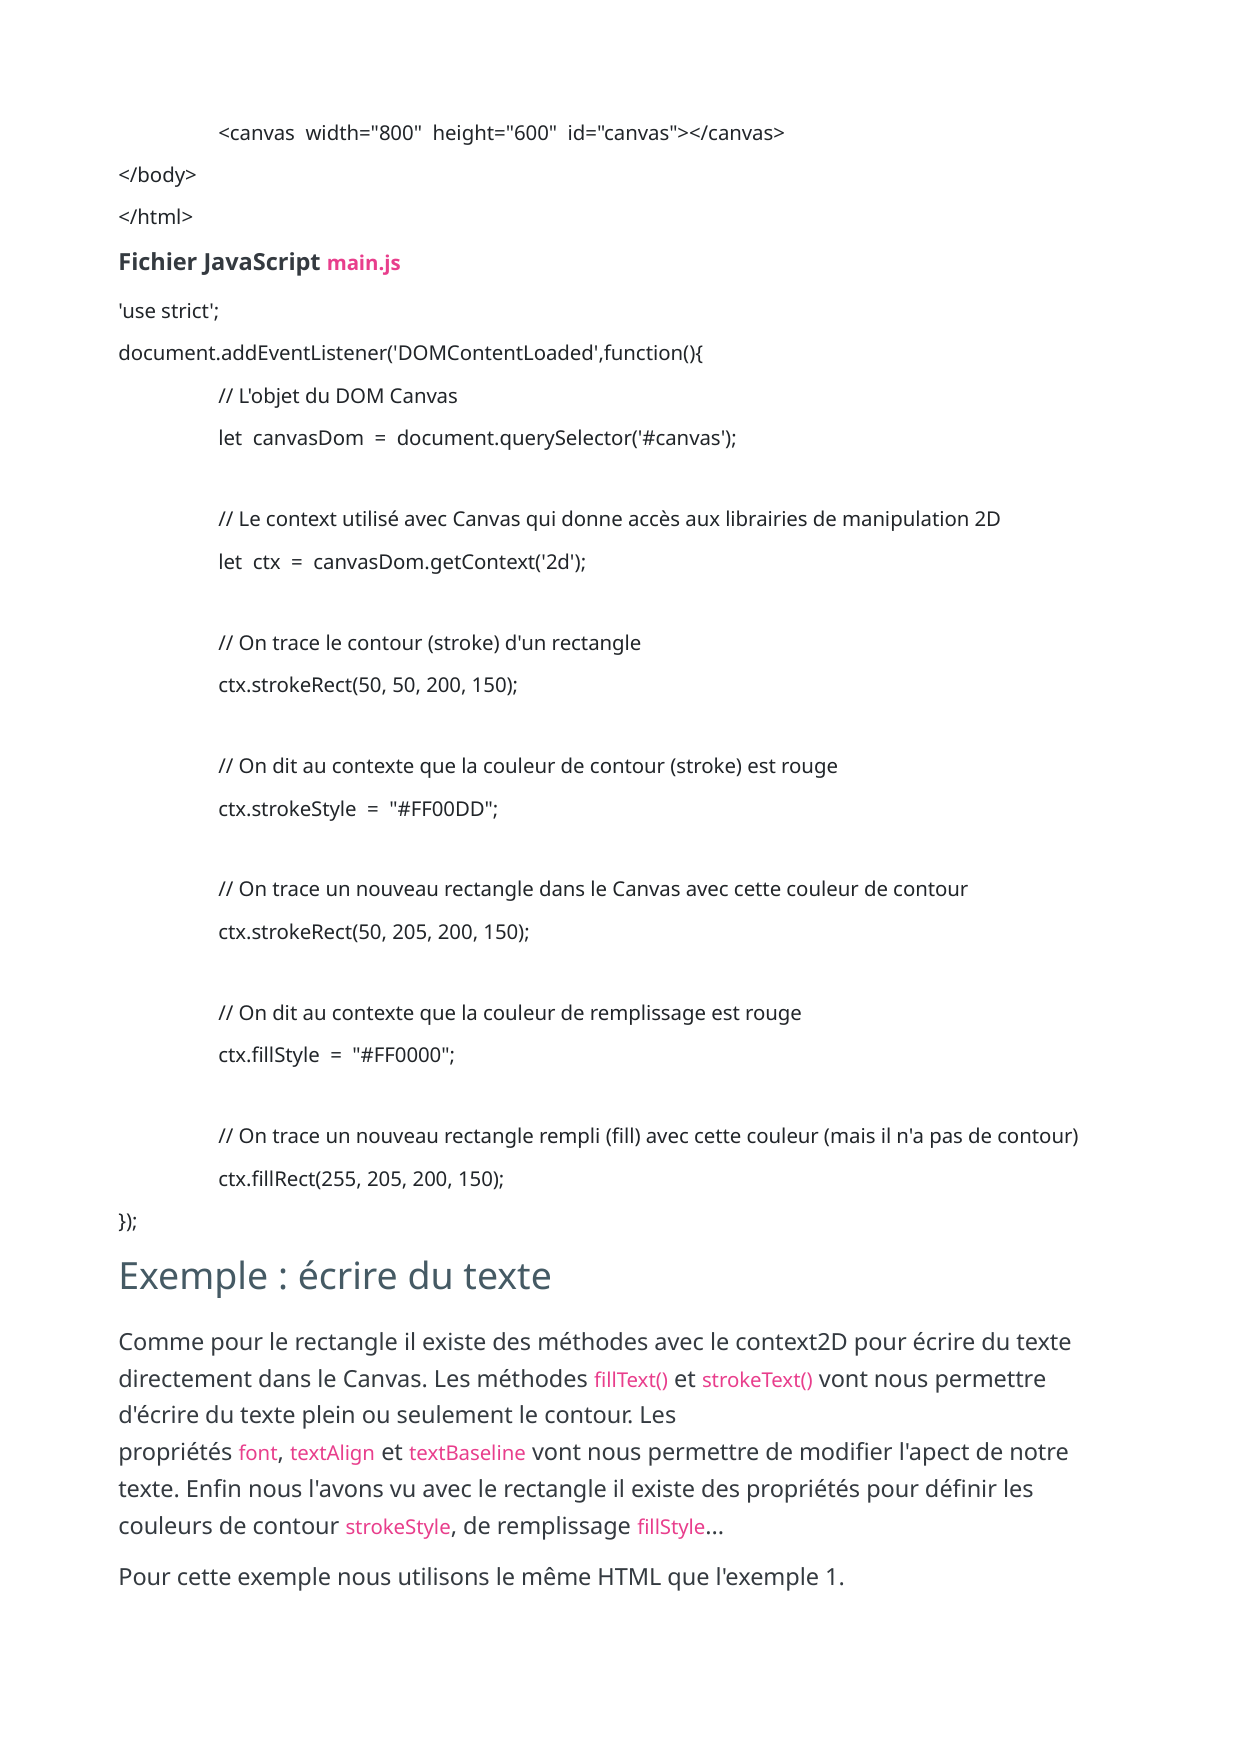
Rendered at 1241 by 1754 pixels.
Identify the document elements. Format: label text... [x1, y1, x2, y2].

text // On trace un nouveau rectangle rempli (fill) avec cette couleur (mais il n'a pas de contour) [118, 1122, 1122, 1150]
text ctx.fillRect(255, 205, 200, 150); [118, 1164, 1122, 1192]
text // On trace un nouveau rectangle dans le Canvas avec cette couleur de contour [118, 875, 1122, 903]
text ctx.strokeRect(50, 50, 200, 150); [118, 671, 1122, 699]
text document.addEventListener('DOMContentLoaded',function(){ [118, 339, 1122, 367]
text }); [118, 1207, 1122, 1235]
text 'use strict'; [118, 297, 1122, 324]
text // Le context utilisé avec Canvas qui donne accès aux librairies de manipulation 2D [118, 505, 1122, 533]
text ctx.strokeRect(50, 205, 200, 150); [118, 918, 1122, 946]
text let ctx = canvasDom.getContext('2d'); [118, 547, 1122, 575]
text let canvasDom = document.querySelector('#canvas'); [118, 424, 1122, 452]
subtitle Exemple : écrire du texte [118, 1249, 1122, 1300]
text </body> [118, 161, 1122, 188]
text Pour cette exemple nous utilisons le même HTML que l'exemple 1. [118, 1560, 1122, 1592]
text Fichier JavaScript main.js [118, 245, 1122, 277]
text ctx.fillStyle = "#FF0000"; [118, 1041, 1122, 1069]
text ctx.strokeStyle = "#FF00DD"; [118, 794, 1122, 822]
text </html> [118, 203, 1122, 231]
text Comme pour le rectangle il existe des méthodes avec le context2D pour écrire du texte directement dans le Canvas. Les méthodes fillText() et strokeText() vont nous permettre d'écrire du texte plein ou seulement le contour. Les propriétés font, textAlign et textBaseline vont nous permettre de modifier l'apect de notre texte. Enfin nous l'avons vu avec le rectangle il existe des propriétés pour définir les couleurs de contour strokeStyle, de remplissage fillStyle... [118, 1325, 1122, 1541]
text // On dit au contexte que la couleur de contour (stroke) est rouge [118, 752, 1122, 779]
text // On trace le contour (stroke) d'un rectangle [118, 628, 1122, 656]
text <canvas width="800" height="600" id="canvas"></canvas> [118, 118, 1122, 146]
text // L'objet du DOM Canvas [118, 381, 1122, 409]
text // On dit au contexte que la couleur de remplissage est rouge [118, 998, 1122, 1026]
